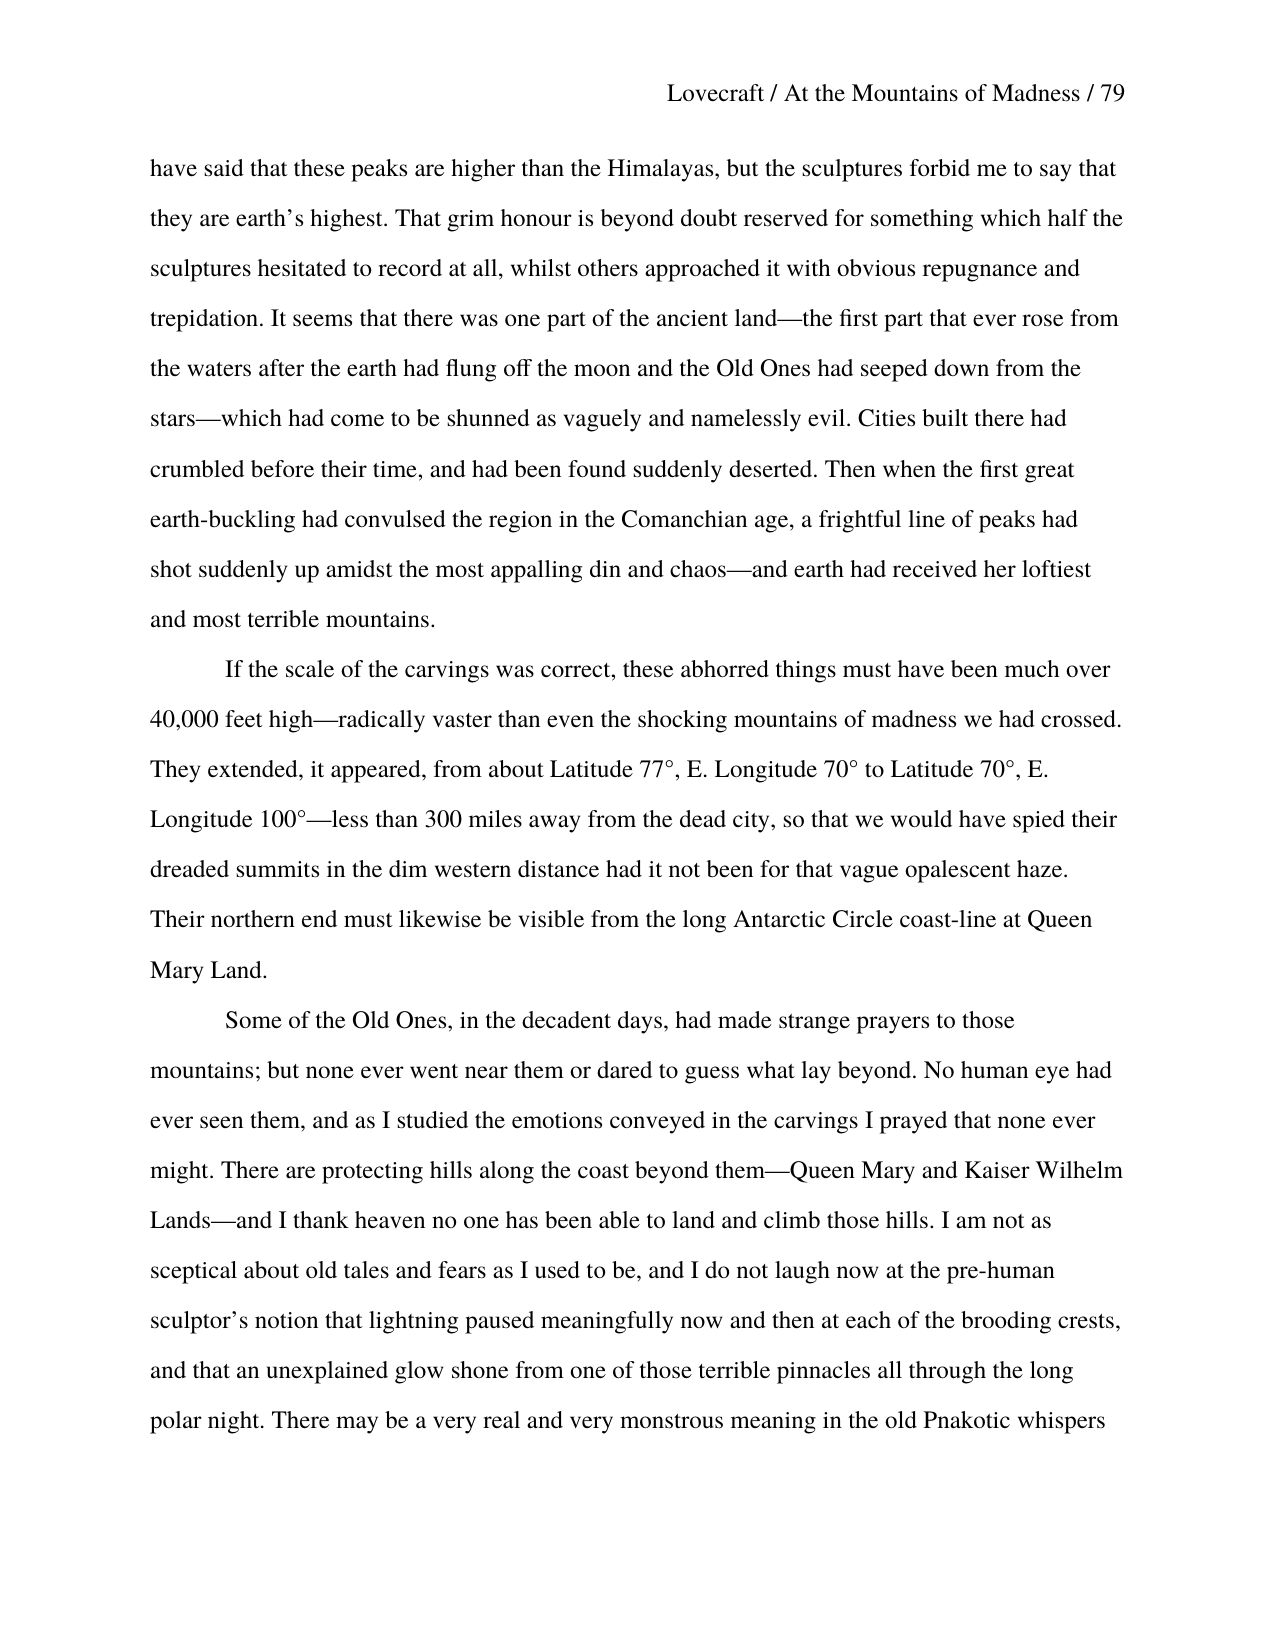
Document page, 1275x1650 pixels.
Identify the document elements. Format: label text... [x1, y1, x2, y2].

text Some of the Old Ones, in the decadent days, had made strange prayers to those mountains; but none ever went near them or dared to guess what lay beyond. No human eye had ever seen them, and as I studied the emotions conveyed in the carvings I prayed that none ever might. There are protecting hills along the coast beyond them—Queen Mary and Kaiser Wilhelm Lands—and I thank heaven no one has been able to land and climb those hills. I am not as sceptical about old tales and fears as I used to be, and I do not laugh now at the pre-human sculptor’s notion that lightning paused meaningfully now and then at each of the brooding crests, and that an unexplained glow shone from one of those terrible pinnacles all through the long polar night. There may be a very real and very monstrous meaning in the old Pnakotic whispers [150, 1002, 1125, 1436]
text have said that these peaks are higher than the Himalayas, but the sculptures forbid me to say that they are earth’s highest. That grim honour is beyond doubt reserved for something which half the sculptures hesitated to record at all, whilst others approached it with obvious repugnance and trepidation. It seems that there was one part of the ancient land—the first part that ever rose from the waters after the earth had flung off the moon and the Old Ones had seeped down from the stars—which had come to be shunned as vaguely and namelessly evil. Cities built there had crumbled before their time, and had been found suddenly deserted. Then when the first great earth-buckling had convulsed the region in the Comanchian age, a frightful line of peaks had shot suddenly up amidst the most appalling din and chaos—and earth had received her loftiest and most terrible mountains. [150, 150, 1125, 634]
text If the scale of the carvings was correct, these abhorred things must have been much over 40,000 feet high—radically vaster than even the shocking mountains of madness we had crossed. They extended, it appeared, from about Latitude 77°, E. Longitude 70° to Latitude 70°, E. Longitude 100°—less than 300 miles away from the dead city, so that we would have spied their dreaded summits in the dim western distance had it not been for that vague opalescent haze. Their northern end must likewise be visible from the long Antarctic Circle coast-line at Queen Mary Land. [150, 651, 1125, 985]
